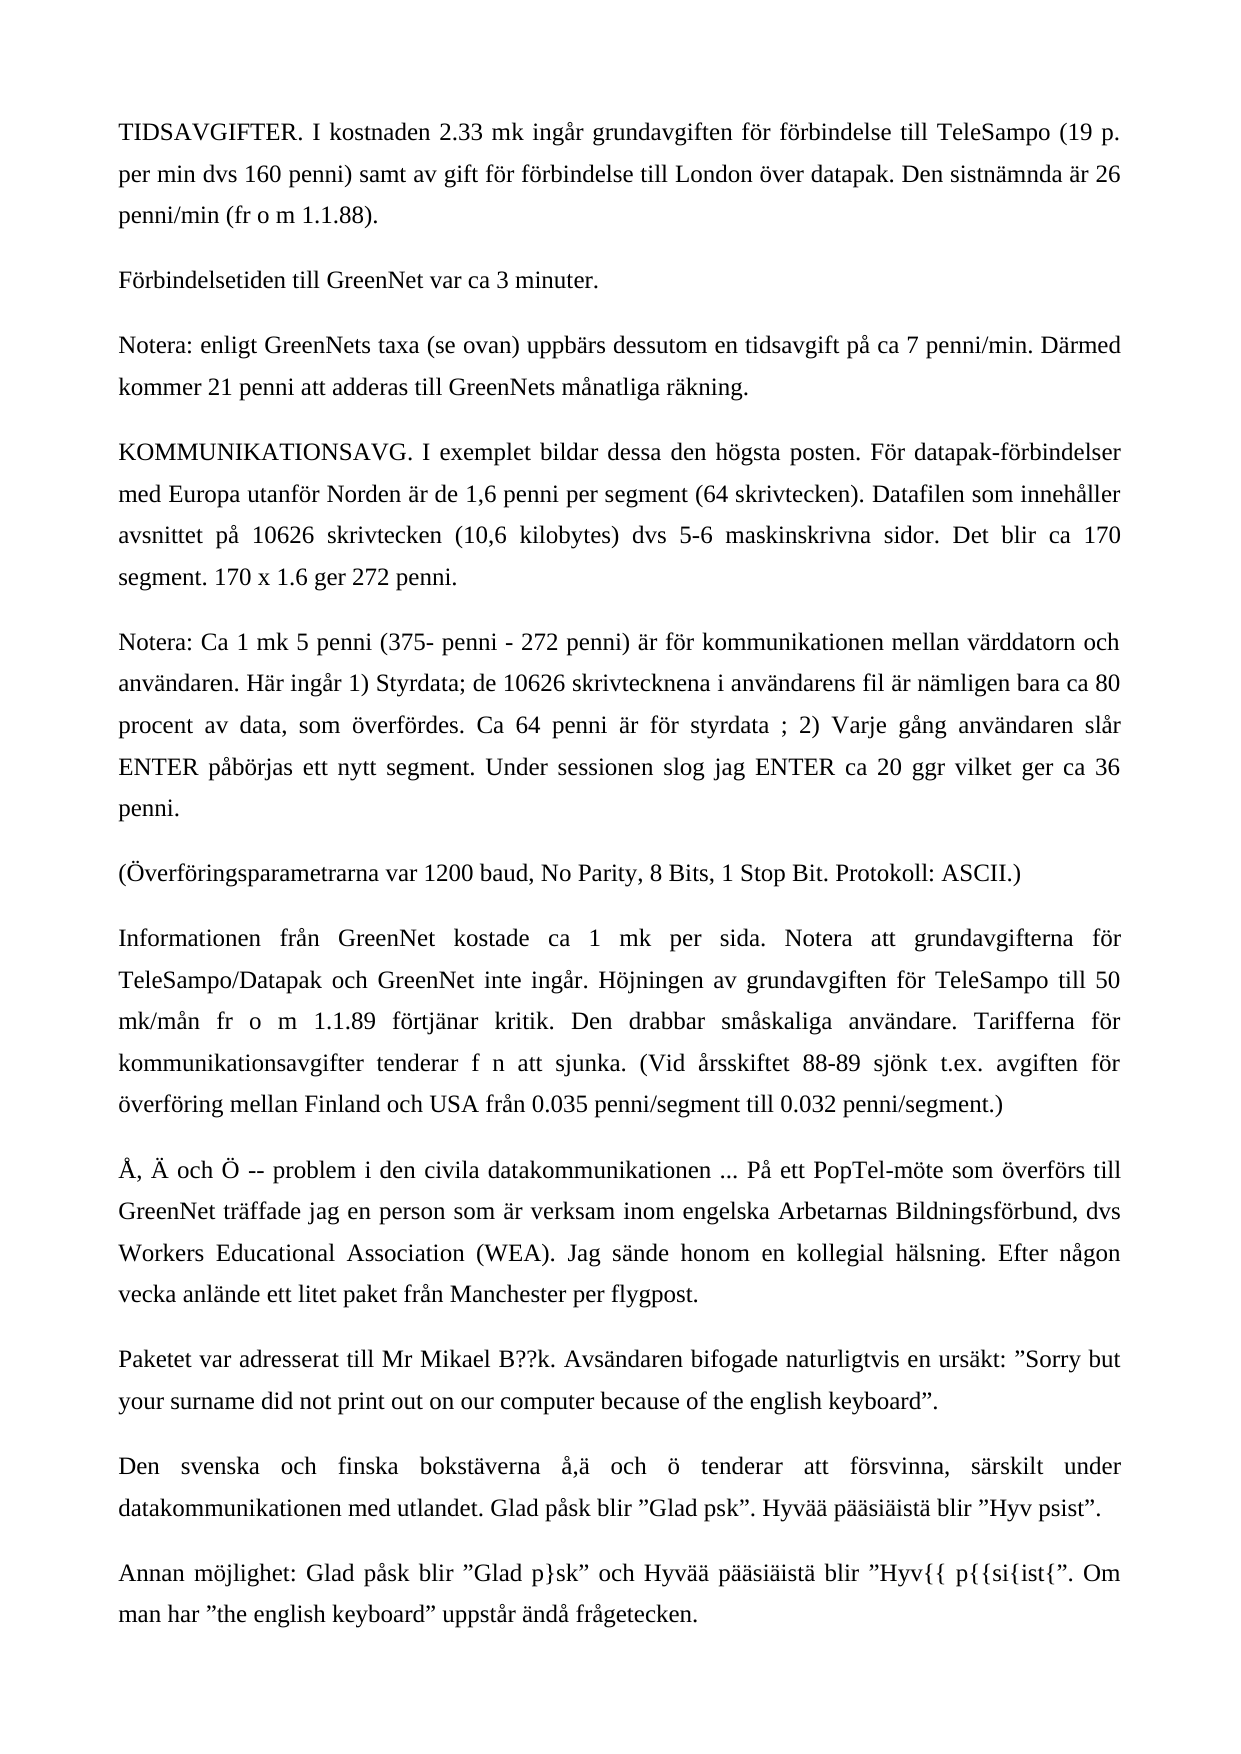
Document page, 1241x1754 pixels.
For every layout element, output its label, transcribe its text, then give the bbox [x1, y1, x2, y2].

text Den svenska och finska bokstäverna å,ä och ö tenderar att försvinna, särskilt under datakommunikationen med utlandet. Glad påsk blir ”Glad psk”. Hyvää pääsiäistä blir ”Hyv psist”. [118, 1452, 1122, 1521]
text Paketet var adresserat till Mr Mikael B??k. Avsändaren bifogade naturligtvis en ursäkt: ”Sorry but your surname did not print out on our computer because of the english keyboard”. [118, 1346, 1122, 1415]
text Å, Ä och Ö -- problem i den civila datakommunikationen ... På ett PopTel-möte som överförs till GreenNet träffade jag en person som är verksam inom engelska Arbetarnas Bildningsförbund, dvs Workers Educational Association (WEA). Jag sände honom en kollegial hälsning. Efter någon vecka anlände ett litet paket från Manchester per flygpost. [118, 1156, 1122, 1308]
text (Överföringsparametrarna var 1200 baud, No Parity, 8 Bits, 1 Stop Bit. Protokoll: ASCII.) [118, 859, 1122, 887]
text Förbindelsetiden till GreenNet var ca 3 minuter. [118, 266, 1122, 294]
text Annan möjlighet: Glad påsk blir ”Glad p}sk” och Hyvää pääsiäistä blir ”Hyv{{ p{{si{ist{”. Om man har ”the english keyboard” uppstår ändå frågetecken. [118, 1559, 1122, 1628]
text Notera: enligt GreenNets taxa (se ovan) uppbärs dessutom en tidsavgift på ca 7 penni/min. Därmed kommer 21 penni att adderas till GreenNets månatliga räkning. [118, 331, 1122, 401]
text TIDSAVGIFTER. I kostnaden 2.33 mk ingår grundavgiften för förbindelse till TeleSampo (19 p. per min dvs 160 penni) samt av gift för förbindelse till London över datapak. Den sistnämnda är 26 penni/min (fr o m 1.1.88). [118, 118, 1122, 229]
text Notera: Ca 1 mk 5 penni (375- penni - 272 penni) är för kommunikationen mellan värddatorn och användaren. Här ingår 1) Styrdata; de 10626 skrivtecknena i användarens fil är nämligen bara ca 80 procent av data, som överfördes. Ca 64 penni är för styrdata ; 2) Varje gång användaren slår ENTER påbörjas ett nytt segment. Under sessionen slog jag ENTER ca 20 ggr vilket ger ca 36 penni. [118, 628, 1122, 822]
text Informationen från GreenNet kostade ca 1 mk per sida. Notera att grundavgifterna för TeleSampo/Datapak och GreenNet inte ingår. Höjningen av grundavgiften för TeleSampo till 50 mk/mån fr o m 1.1.89 förtjänar kritik. Den drabbar småskaliga användare. Tarifferna för kommunikationsavgifter tenderar f n att sjunka. (Vid årsskiftet 88-89 sjönk t.ex. avgiften för överföring mellan Finland och USA från 0.035 penni/segment till 0.032 penni/segment.) [118, 924, 1122, 1118]
text KOMMUNIKATIONSAVG. I exemplet bildar dessa den högsta posten. För datapak-förbindelser med Europa utanför Norden är de 1,6 penni per segment (64 skrivtecken). Datafilen som innehåller avsnittet på 10626 skrivtecken (10,6 kilobytes) dvs 5-6 maskinskrivna sidor. Det blir ca 170 segment. 170 x 1.6 ger 272 penni. [118, 438, 1122, 591]
